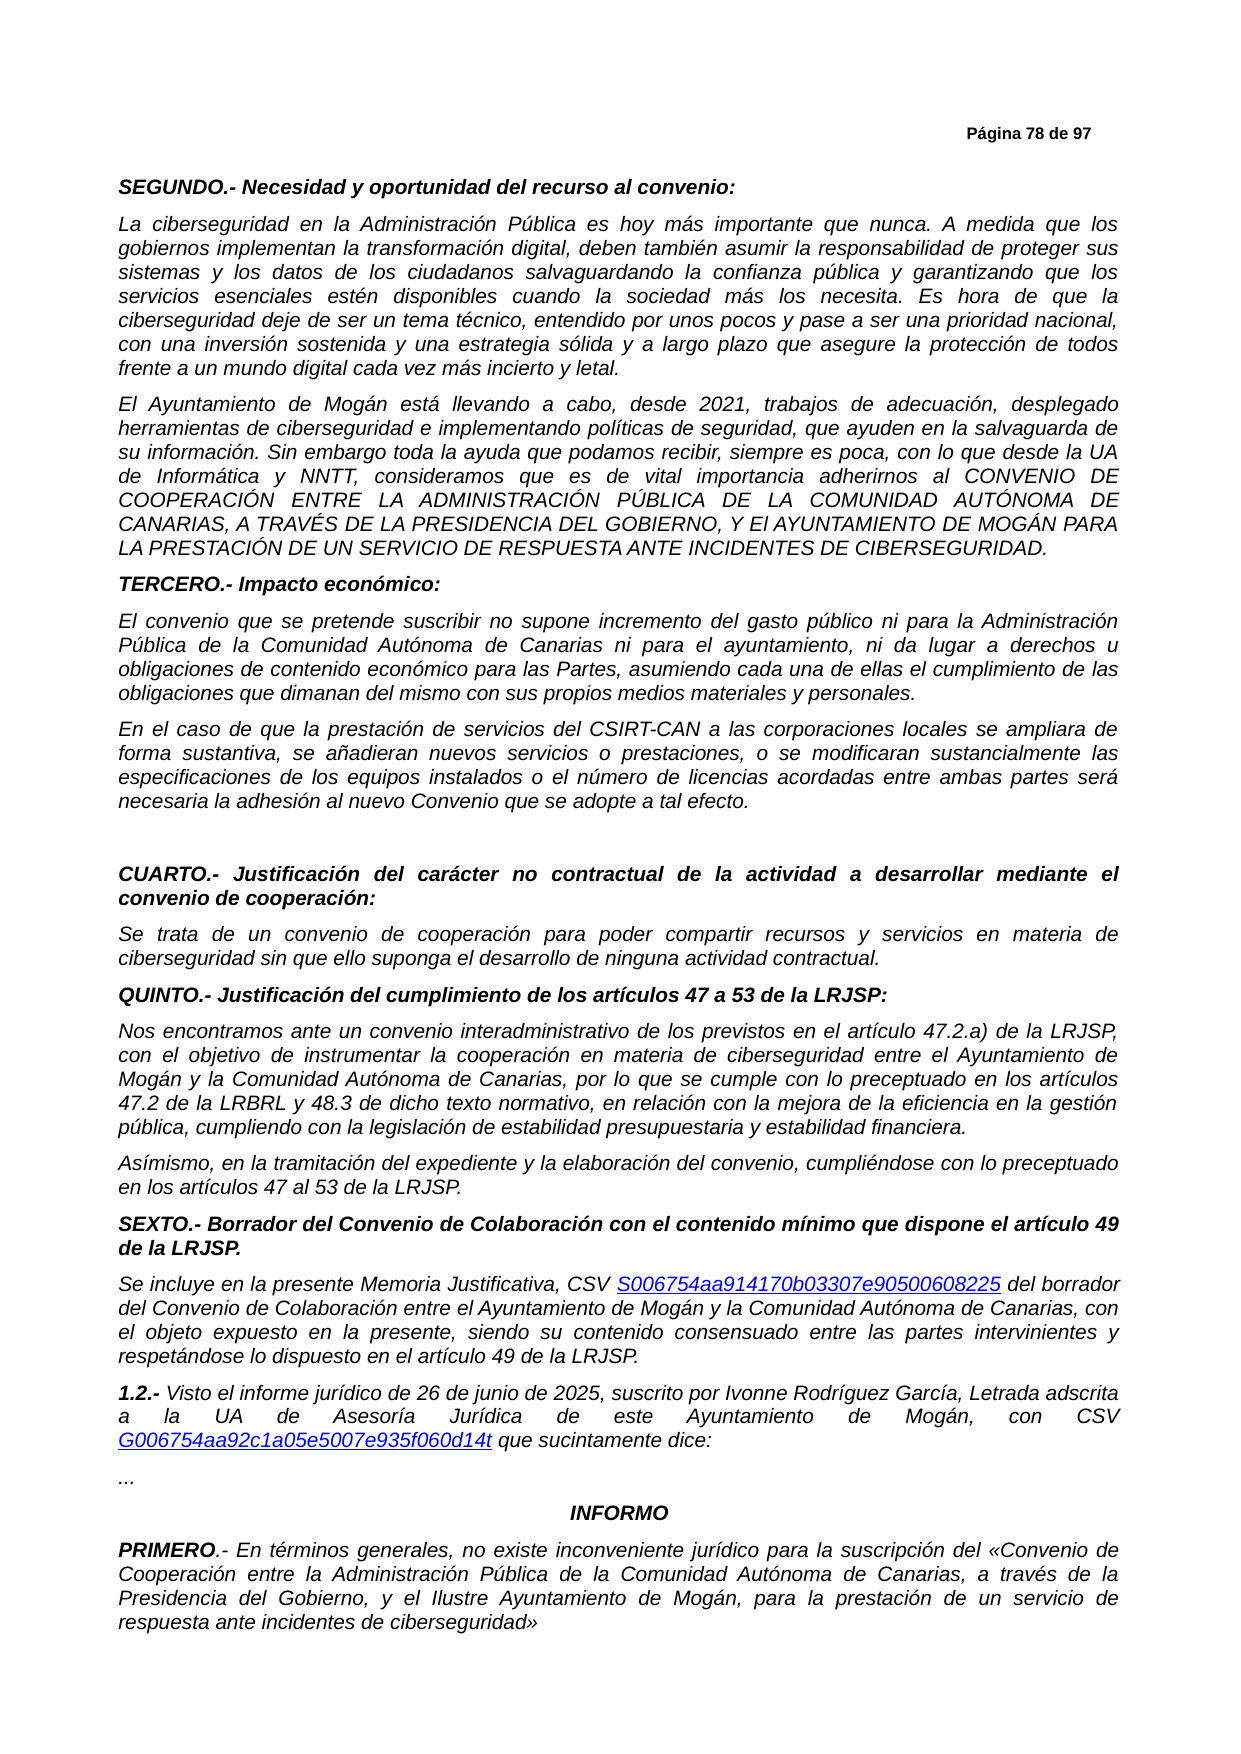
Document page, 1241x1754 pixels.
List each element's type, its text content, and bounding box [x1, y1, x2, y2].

text QUINTO.- Justificación del cumplimiento de los artículos 47 a 53 de la LRJSP: [118, 982, 1122, 1006]
text Se trata de un convenio de cooperación para poder compartir recursos y servicios en materia de ciberseguridad sin que ello suponga el desarrollo de ninguna actividad contractual. [118, 922, 1122, 970]
text 1.2.- Visto el informe jurídico de 26 de junio de 2025, suscrito por Ivonne Rodríguez García, Letrada adscrita a la UA de Asesoría Jurídica de este Ayuntamiento de Mogán, con CSV G006754aa92c1a05e5007e935f060d14t que sucintamente dice: [118, 1380, 1122, 1452]
text SEGUNDO.- Necesidad y oportunidad del recurso al convenio: [118, 175, 1122, 199]
text TERCERO.- Impacto económico: [118, 572, 1122, 596]
text El Ayuntamiento de Mogán está llevando a cabo, desde 2021, trabajos de adecuación, desplegado herramientas de ciberseguridad e implementando políticas de seguridad, que ayuden en la salvaguarda de su información. Sin embargo toda la ayuda que podamos recibir, siempre es poca, con lo que desde la UA de Informática y NNTT, consideramos que es de vital importancia adherirnos al CONVENIO DE COOPERACIÓN ENTRE LA ADMINISTRACIÓN PÚBLICA DE LA COMUNIDAD AUTÓNOMA DE CANARIAS, A TRAVÉS DE LA PRESIDENCIA DEL GOBIERNO, Y El AYUNTAMIENTO DE MOGÁN PARA LA PRESTACIÓN DE UN SERVICIO DE RESPUESTA ANTE INCIDENTES DE CIBERSEGURIDAD. [118, 392, 1122, 559]
text ... [118, 1465, 1122, 1489]
text Nos encontramos ante un convenio interadministrativo de los previstos en el artículo 47.2.a) de la LRJSP, con el objetivo de instrumentar la cooperación en materia de ciberseguridad entre el Ayuntamiento de Mogán y la Comunidad Autónoma de Canarias, por lo que se cumple con lo preceptuado en los artículos 47.2 de la LRBRL y 48.3 de dicho texto normativo, en relación con la mejora de la eficiencia en la gestión pública, cumpliendo con la legislación de estabilidad presupuestaria y estabilidad financiera. [118, 1019, 1122, 1139]
text Asímismo, en la tramitación del expediente y la elaboración del convenio, cumpliéndose con lo preceptuado en los artículos 47 al 53 de la LRJSP. [118, 1151, 1122, 1199]
text En el caso de que la prestación de servicios del CSIRT-CAN a las corporaciones locales se ampliara de forma sustantiva, se añadieran nuevos servicios o prestaciones, o se modificaran sustancialmente las especificaciones de los equipos instalados o el número de licencias acordadas entre ambas partes será necesaria la adhesión al nuevo Convenio que se adopte a tal efecto. [118, 717, 1122, 813]
text PRIMERO.- En términos generales, no existe inconveniente jurídico para la suscripción del «Convenio de Cooperación entre la Administración Pública de la Comunidad Autónoma de Canarias, a través de la Presidencia del Gobierno, y el Ilustre Ayuntamiento de Mogán, para la prestación de un servicio de respuesta ante incidentes de ciberseguridad» [118, 1538, 1122, 1633]
text SEXTO.- Borrador del Convenio de Colaboración con el contenido mínimo que dispone el artículo 49 de la LRJSP. [118, 1212, 1122, 1259]
text INFORMO [118, 1501, 1122, 1525]
text El convenio que se pretende suscribir no supone incremento del gasto público ni para la Administración Pública de la Comunidad Autónoma de Canarias ni para el ayuntamiento, ni da lugar a derechos u obligaciones de contenido económico para las Partes, asumiendo cada una de ellas el cumplimiento de las obligaciones que dimanan del mismo con sus propios medios materiales y personales. [118, 608, 1122, 704]
text La ciberseguridad en la Administración Pública es hoy más importante que nunca. A medida que los gobiernos implementan la transformación digital, deben también asumir la responsabilidad de proteger sus sistemas y los datos de los ciudadanos salvaguardando la confianza pública y garantizando que los servicios esenciales estén disponibles cuando la sociedad más los necesita. Es hora de que la ciberseguridad deje de ser un tema técnico, entendido por unos pocos y pase a ser una prioridad nacional, con una inversión sostenida y una estrategia sólida y a largo plazo que asegure la protección de todos frente a un mundo digital cada vez más incierto y letal. [118, 212, 1122, 379]
text Se incluye en la presente Memoria Justificativa, CSV S006754aa914170b03307e90500608225 del borrador del Convenio de Colaboración entre el Ayuntamiento de Mogán y la Comunidad Autónoma de Canarias, con el objeto expuesto en la presente, siendo su contenido consensuado entre las partes intervinientes y respetándose lo dispuesto en el artículo 49 de la LRJSP. [118, 1272, 1122, 1368]
text CUARTO.- Justificación del carácter no contractual de la actividad a desarrollar mediante el convenio de cooperación: [118, 862, 1122, 909]
